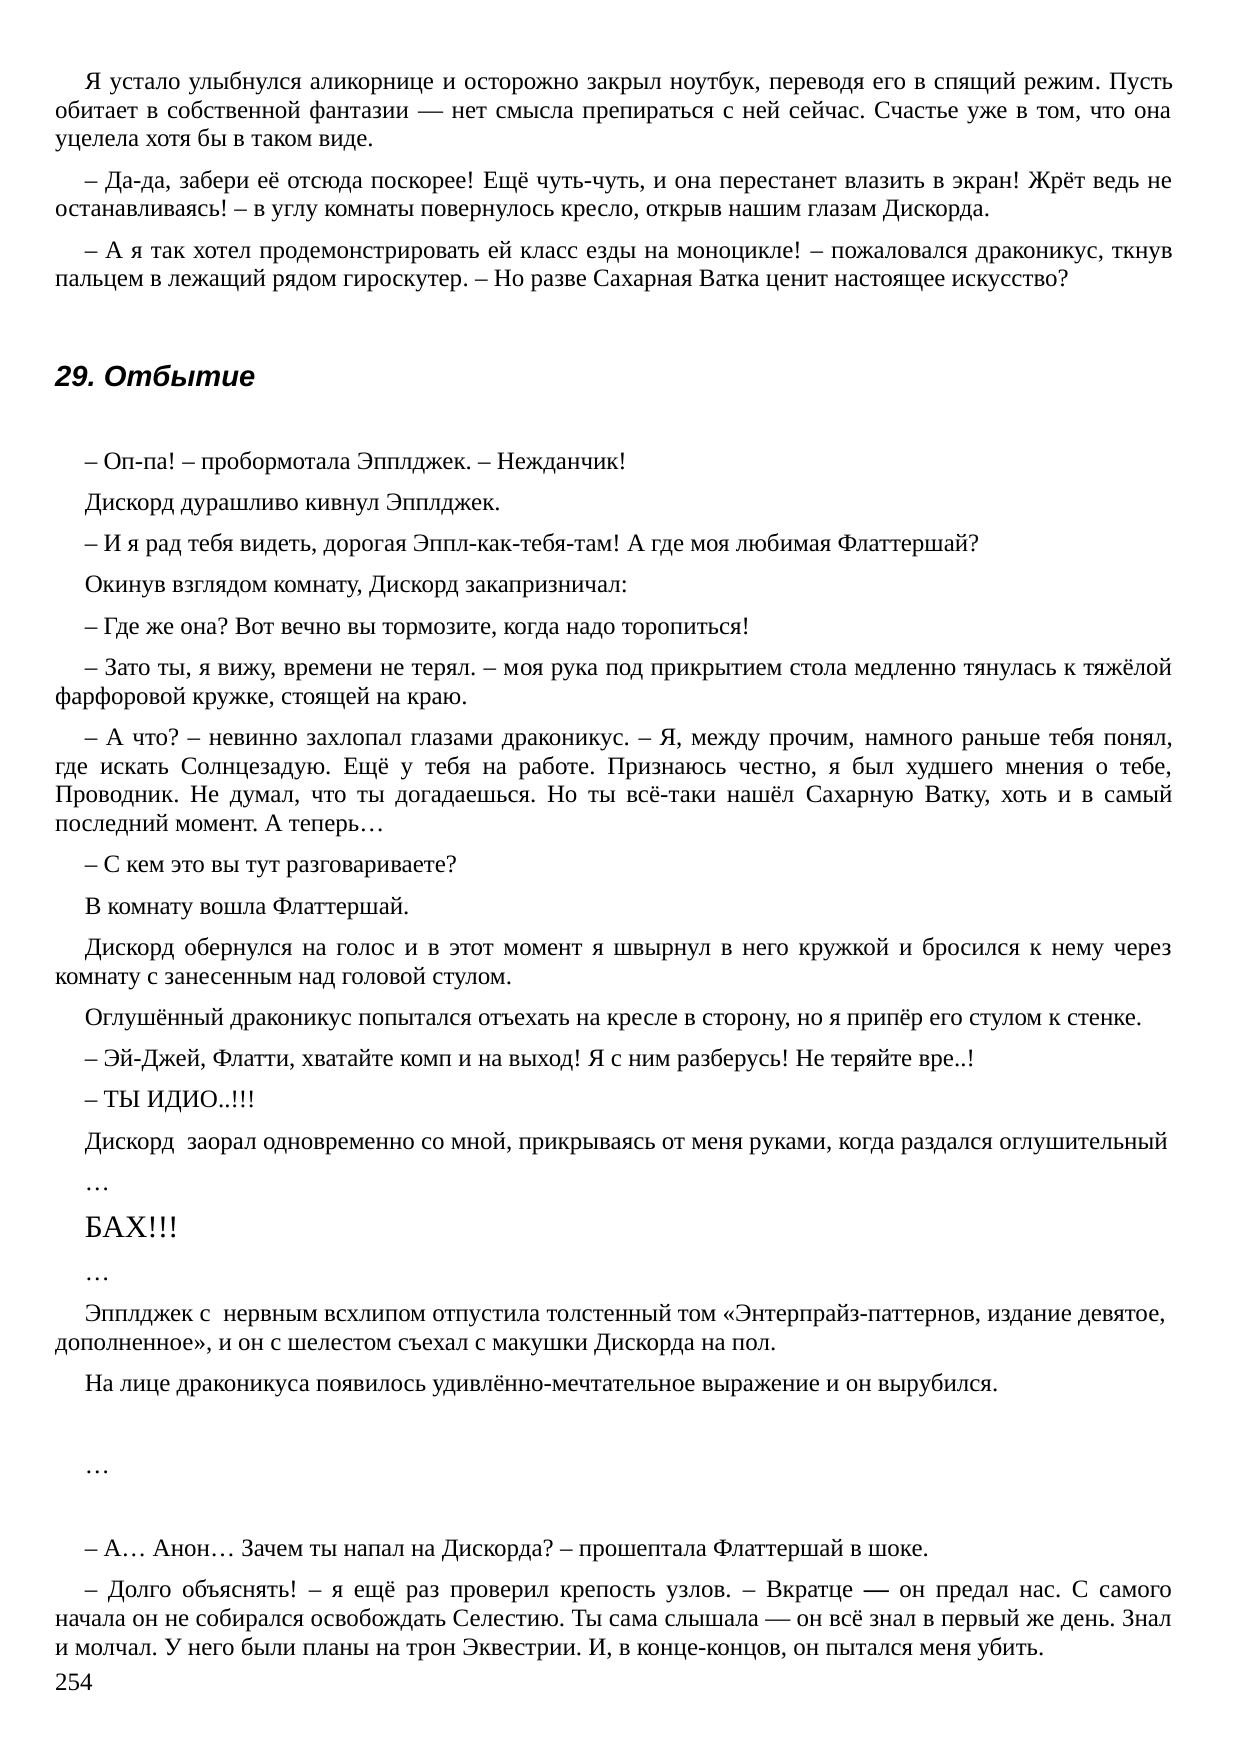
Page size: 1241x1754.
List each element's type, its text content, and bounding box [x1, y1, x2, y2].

text Я устало улыбнулся аликорнице и осторожно закрыл ноутбук, переводя его в спящий режим. Пусть обитает в собственной фантазии — нет смысла препираться с ней сейчас. Счастье уже в том, что она уцелела хотя бы в таком виде. [55, 66, 1173, 152]
text Окинув взглядом комнату, Дискорд закапризничал: [55, 569, 1173, 598]
text Оглушённый драконикус попытался отъехать на кресле в сторону, но я припёр его стулом к стенке. [55, 1002, 1173, 1031]
text – Зато ты, я вижу, времени не терял. – моя рука под прикрытием стола медленно тянулась к тяжёлой фарфоровой кружке, стоящей на краю. [55, 652, 1173, 709]
text В комнату вошла Флаттершай. [55, 891, 1173, 919]
text На лице драконикуса появилось удивлённо-мечтательное выражение и он вырубился. [55, 1368, 1173, 1397]
text Дискорд обернулся на голос и в этот момент я швырнул в него кружкой и бросился к нему через комнату с занесенным над головой стулом. [55, 932, 1173, 989]
text – А… Анон… Зачем ты напал на Дискорда? – прошептала Флаттершай в шоке. [55, 1533, 1173, 1562]
text – С кем это вы тут разговариваете? [55, 849, 1173, 878]
text – А что? – невинно захлопал глазами драконикус. – Я, между прочим, намного раньше тебя понял, где искать Солнцезадую. Ещё у тебя на работе. Признаюсь честно, я был худшего мнения о тебе, Проводник. Не думал, что ты догадаешься. Но ты всё-таки нашёл Сахарную Ватку, хоть и в самый последний момент. А теперь… [55, 722, 1173, 837]
text – Где же она? Вот вечно вы тормозите, когда надо торопиться! [55, 611, 1173, 639]
text – И я рад тебя видеть, дорогая Эппл-как-тебя-там! А где моя любимая Флаттершай? [55, 528, 1173, 557]
text – А я так хотел продемонстрировать ей класс езды на моноцикле! – пожаловался драконикус, ткнув пальцем в лежащий рядом гироскутер. – Но разве Сахарная Ватка ценит настоящее искусство? [55, 235, 1173, 292]
text – Эй-Джей, Флатти, хватайте комп и на выход! Я с ним разберусь! Не теряйте вре..! [55, 1043, 1173, 1072]
text Дискорд дурашливо кивнул Эпплджек. [55, 487, 1173, 516]
subtitle 29. Отбытие [55, 358, 1173, 392]
text БАХ!!! [55, 1208, 1173, 1244]
text – Долго объяснять! – я ещё раз проверил крепость узлов. – Вкратце — он предал нас. С самого начала он не собирался освобождать Селестию. Ты сама слышала — он всё знал в первый же день. Знал и молчал. У него были планы на трон Эквестрии. И, в конце-концов, он пытался меня убить. [55, 1574, 1173, 1661]
text … [55, 1451, 1173, 1479]
text Дискорд заорал одновременно со мной, прикрываясь от меня руками, когда раздался оглушительный [55, 1126, 1173, 1154]
text – ТЫ ИДИО..!!! [55, 1084, 1173, 1113]
text – Оп-па! – пробормотала Эпплджек. – Нежданчик! [55, 446, 1173, 474]
text – Да-да, забери её отсюда поскорее! Ещё чуть-чуть, и она перестанет влазить в экран! Жрёт ведь не останавливаясь! – в углу комнаты повернулось кресло, открыв нашим глазам Дискорда. [55, 165, 1173, 222]
text Эпплджек с нервным всхлипом отпустила толстенный том «Энтерпрайз-паттернов, издание девятое, дополненное», и он с шелестом съехал с макушки Дискорда на пол. [55, 1298, 1173, 1356]
text … [55, 1167, 1173, 1196]
text … [55, 1257, 1173, 1286]
